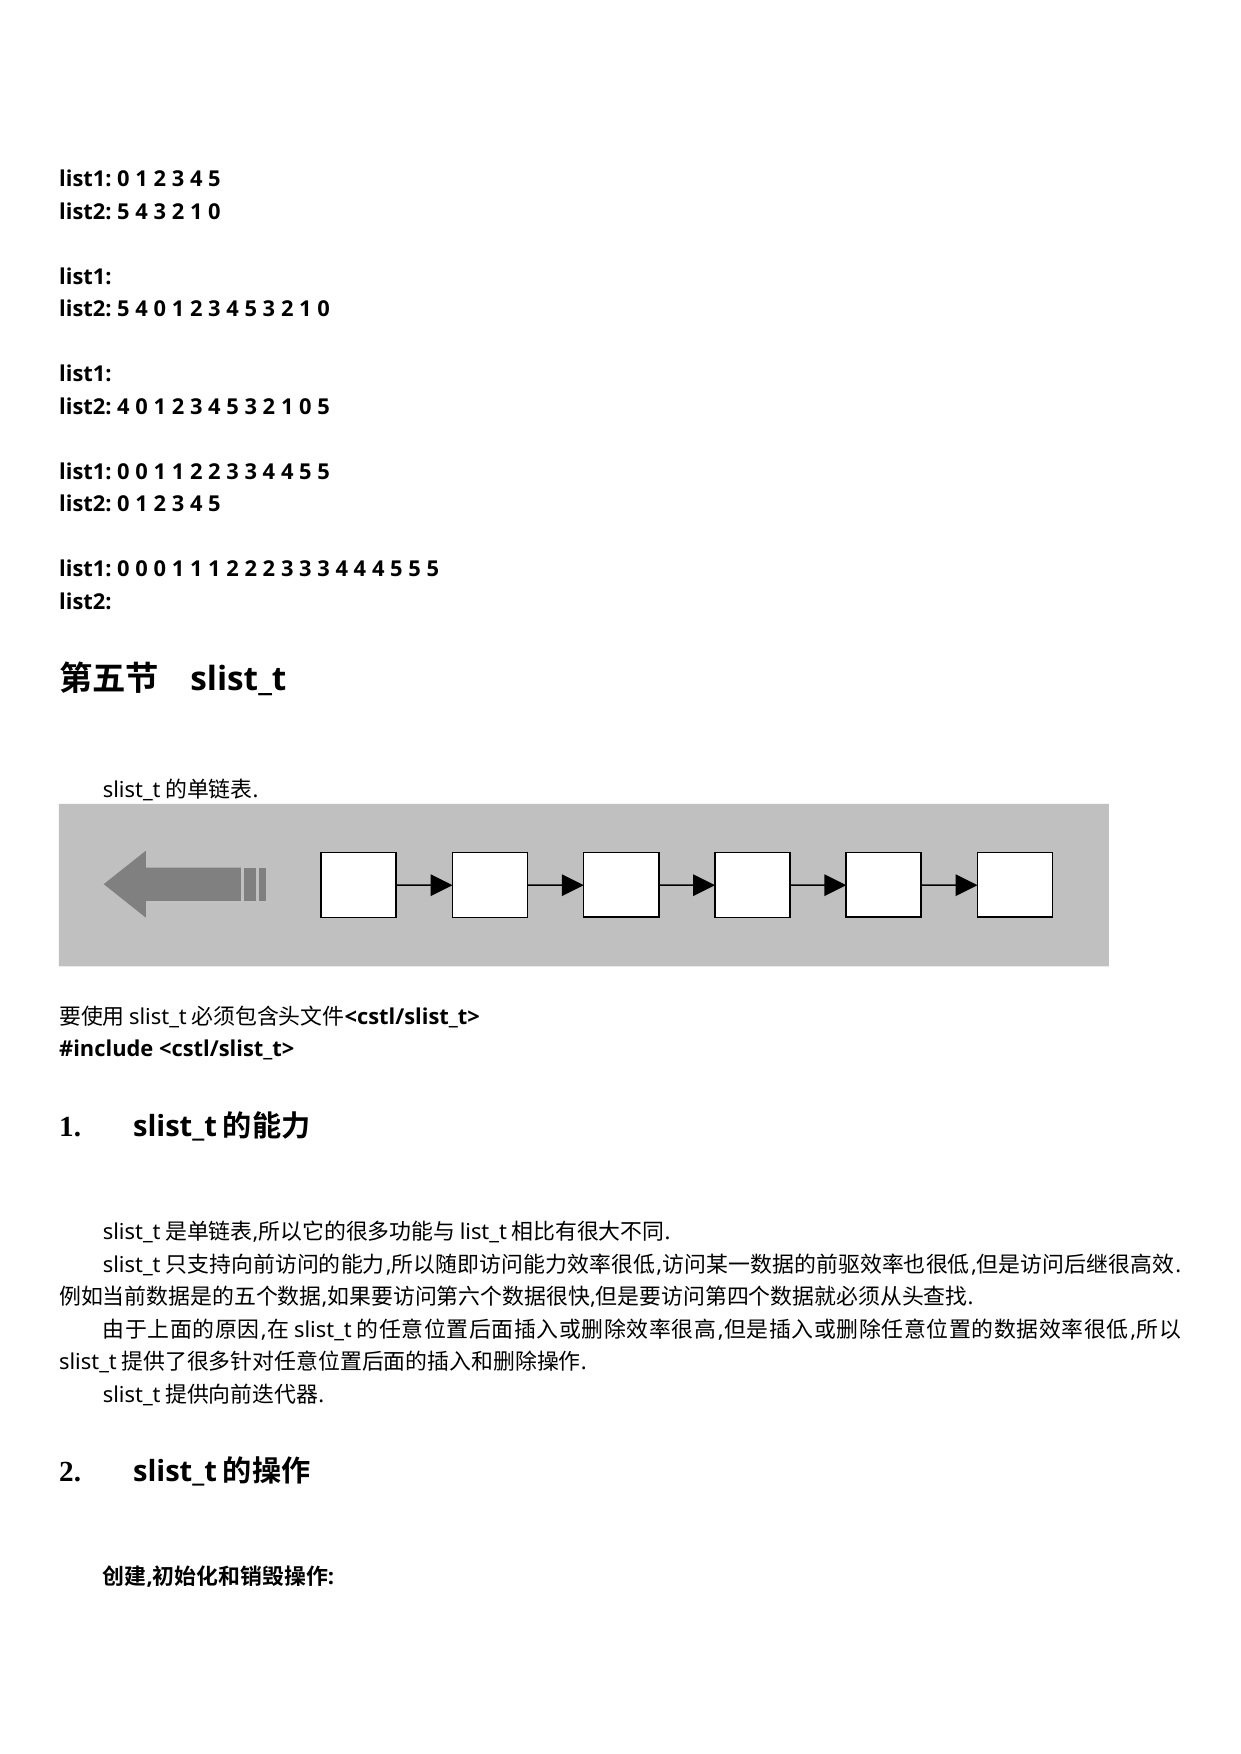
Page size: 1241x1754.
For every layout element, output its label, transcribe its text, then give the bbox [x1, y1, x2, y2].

text list1: 0 0 1 1 2 2 3 3 4 4 5 5 [59, 454, 1181, 487]
subtitle slist_t的能力 [59, 1091, 1181, 1156]
text slist_t的单链表. [59, 771, 1181, 804]
text #include <cstl/slist_t> [59, 1031, 1181, 1064]
text 由于上面的原因,在slist_t的任意位置后面插入或删除效率很高,但是插入或删除任意位置的数据效率很低,所以slist_t提供了很多针对任意位置后面的插入和删除操作. [59, 1311, 1181, 1376]
text list2: 5 4 3 2 1 0 [59, 194, 1181, 227]
text list2: 5 4 0 1 2 3 4 5 3 2 1 0 [59, 292, 1181, 324]
text slist_t提供向前迭代器. [59, 1376, 1181, 1409]
subtitle slist_t的操作 [59, 1436, 1181, 1501]
text list2: [59, 584, 1181, 617]
text list2: 0 1 2 3 4 5 [59, 487, 1181, 519]
subtitle slist_t [59, 644, 1181, 709]
text list1: [59, 259, 1181, 292]
text slist_t只支持向前访问的能力,所以随即访问能力效率很低,访问某一数据的前驱效率也很低,但是访问后继很高效.例如当前数据是的五个数据,如果要访问第六个数据很快,但是要访问第四个数据就必须从头查找. [59, 1246, 1181, 1311]
text list1: 0 1 2 3 4 5 [59, 162, 1181, 194]
text list2: 4 0 1 2 3 4 5 3 2 1 0 5 [59, 389, 1181, 422]
text list1: [59, 357, 1181, 389]
text 要使用slist_t必须包含头文件<cstl/slist_t> [59, 999, 1181, 1031]
text list1: 0 0 0 1 1 1 2 2 2 3 3 3 4 4 4 5 5 5 [59, 552, 1181, 584]
text slist_t是单链表,所以它的很多功能与list_t相比有很大不同. [59, 1214, 1181, 1246]
text 创建,初始化和销毁操作: [59, 1559, 1181, 1592]
